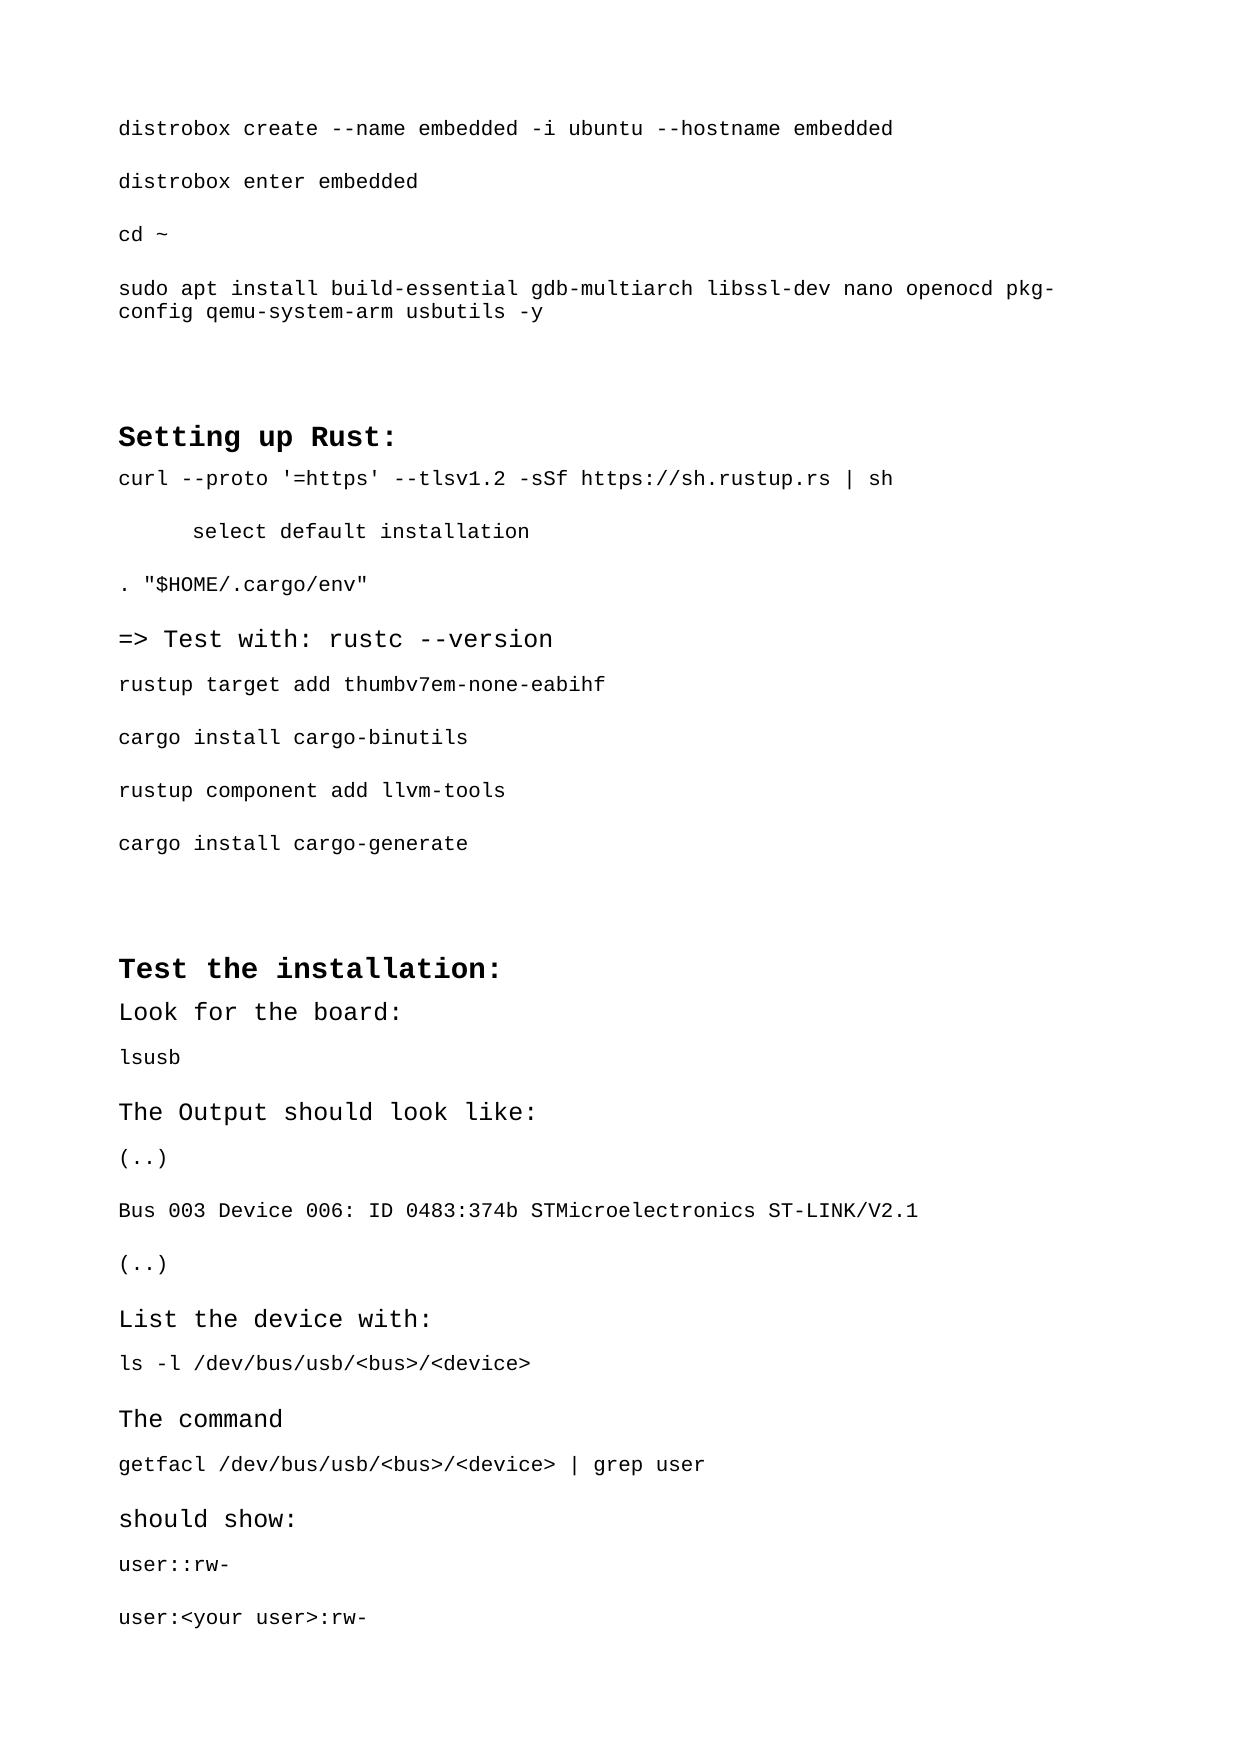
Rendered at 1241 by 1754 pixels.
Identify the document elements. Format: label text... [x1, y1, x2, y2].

text cd ~ [118, 224, 1122, 248]
text (..) [118, 1253, 1122, 1277]
subtitle Setting up Rust: [118, 422, 1122, 455]
text rustup target add thumbv7em-none-eabihf [118, 674, 1122, 698]
text distrobox create --name embedded -i ubuntu --hostname embedded [118, 118, 1122, 142]
text select default installation [118, 521, 1122, 544]
text Bus 003 Device 006: ID 0483:374b STMicroelectronics ST-LINK/V2.1 [118, 1200, 1122, 1224]
text curl --proto '=https' --tlsv1.2 -sSf https://sh.rustup.rs | sh [118, 467, 1122, 491]
text should show: [118, 1507, 1122, 1535]
text lsusb [118, 1047, 1122, 1070]
subtitle Test the installation: [118, 954, 1122, 987]
text The command [118, 1407, 1122, 1435]
text getfacl /dev/bus/usb/<bus>/<device> | grep user [118, 1454, 1122, 1477]
text distrobox enter embedded [118, 171, 1122, 195]
text The Output should look like: [118, 1100, 1122, 1128]
text cargo install cargo-binutils [118, 727, 1122, 751]
text (..) [118, 1147, 1122, 1171]
text rustup component add llvm-tools [118, 780, 1122, 804]
text sudo apt install build-essential gdb-multiarch libssl-dev nano openocd pkg-config qemu-system-arm usbutils -y [118, 277, 1122, 325]
text user::rw- [118, 1554, 1122, 1577]
text user:<your user>:rw- [118, 1607, 1122, 1631]
text => Test with: rustc --version [118, 627, 1122, 655]
text Look for the board: [118, 1000, 1122, 1028]
text cargo install cargo-generate [118, 833, 1122, 857]
text . "$HOME/.cargo/env" [118, 574, 1122, 597]
text List the device with: [118, 1306, 1122, 1335]
text ls -l /dev/bus/usb/<bus>/<device> [118, 1353, 1122, 1377]
